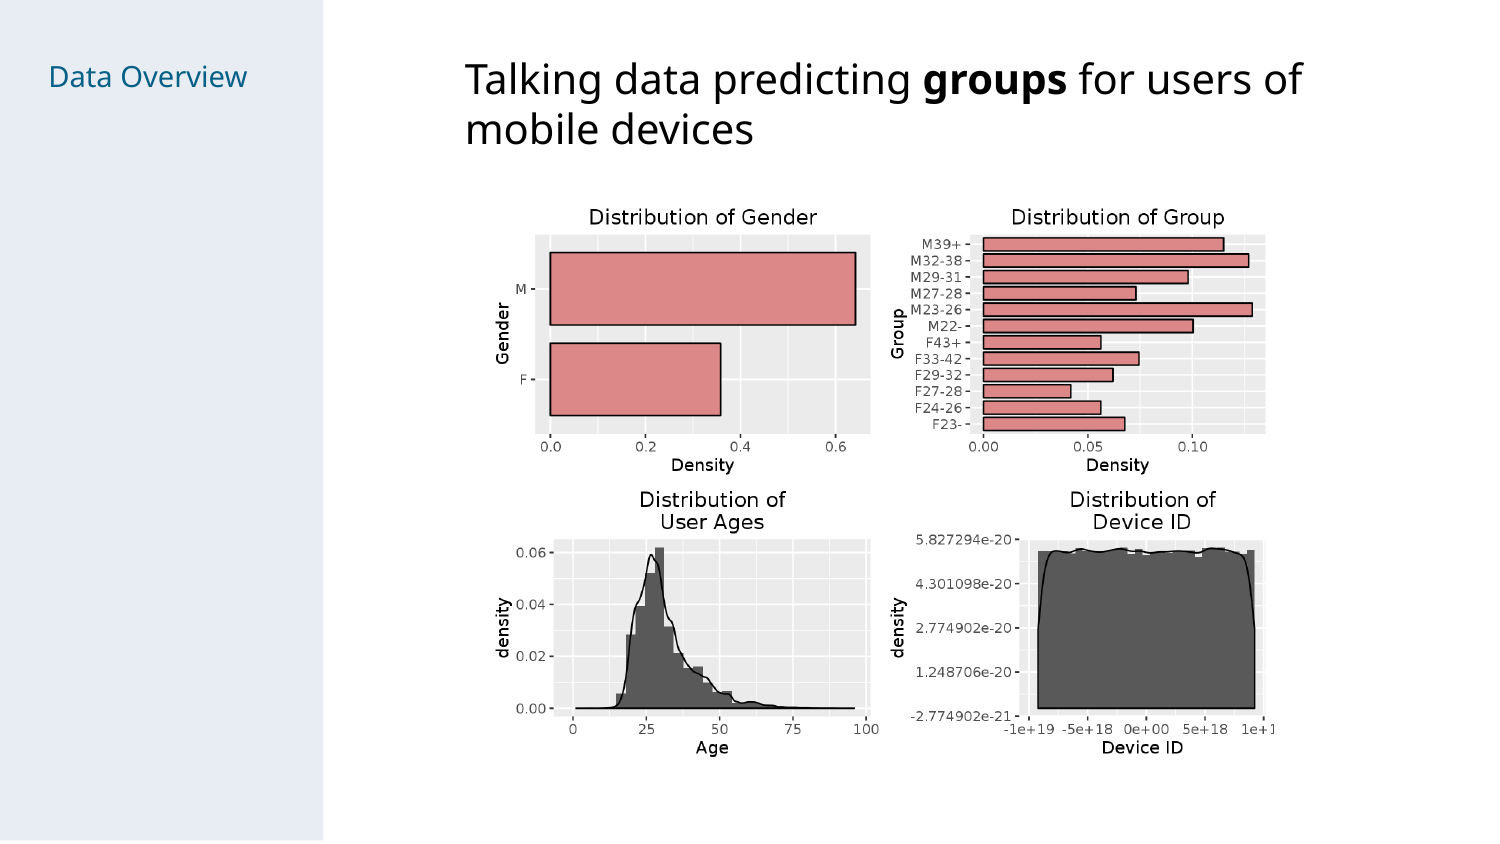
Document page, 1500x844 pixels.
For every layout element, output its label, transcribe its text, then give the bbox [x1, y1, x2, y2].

text_box Data Overview [33, 50, 292, 101]
text_box Talking data predicting groups for users of mobile devices [450, 45, 1413, 844]
text_box [0, 0, 324, 841]
picture [484, 200, 1274, 765]
